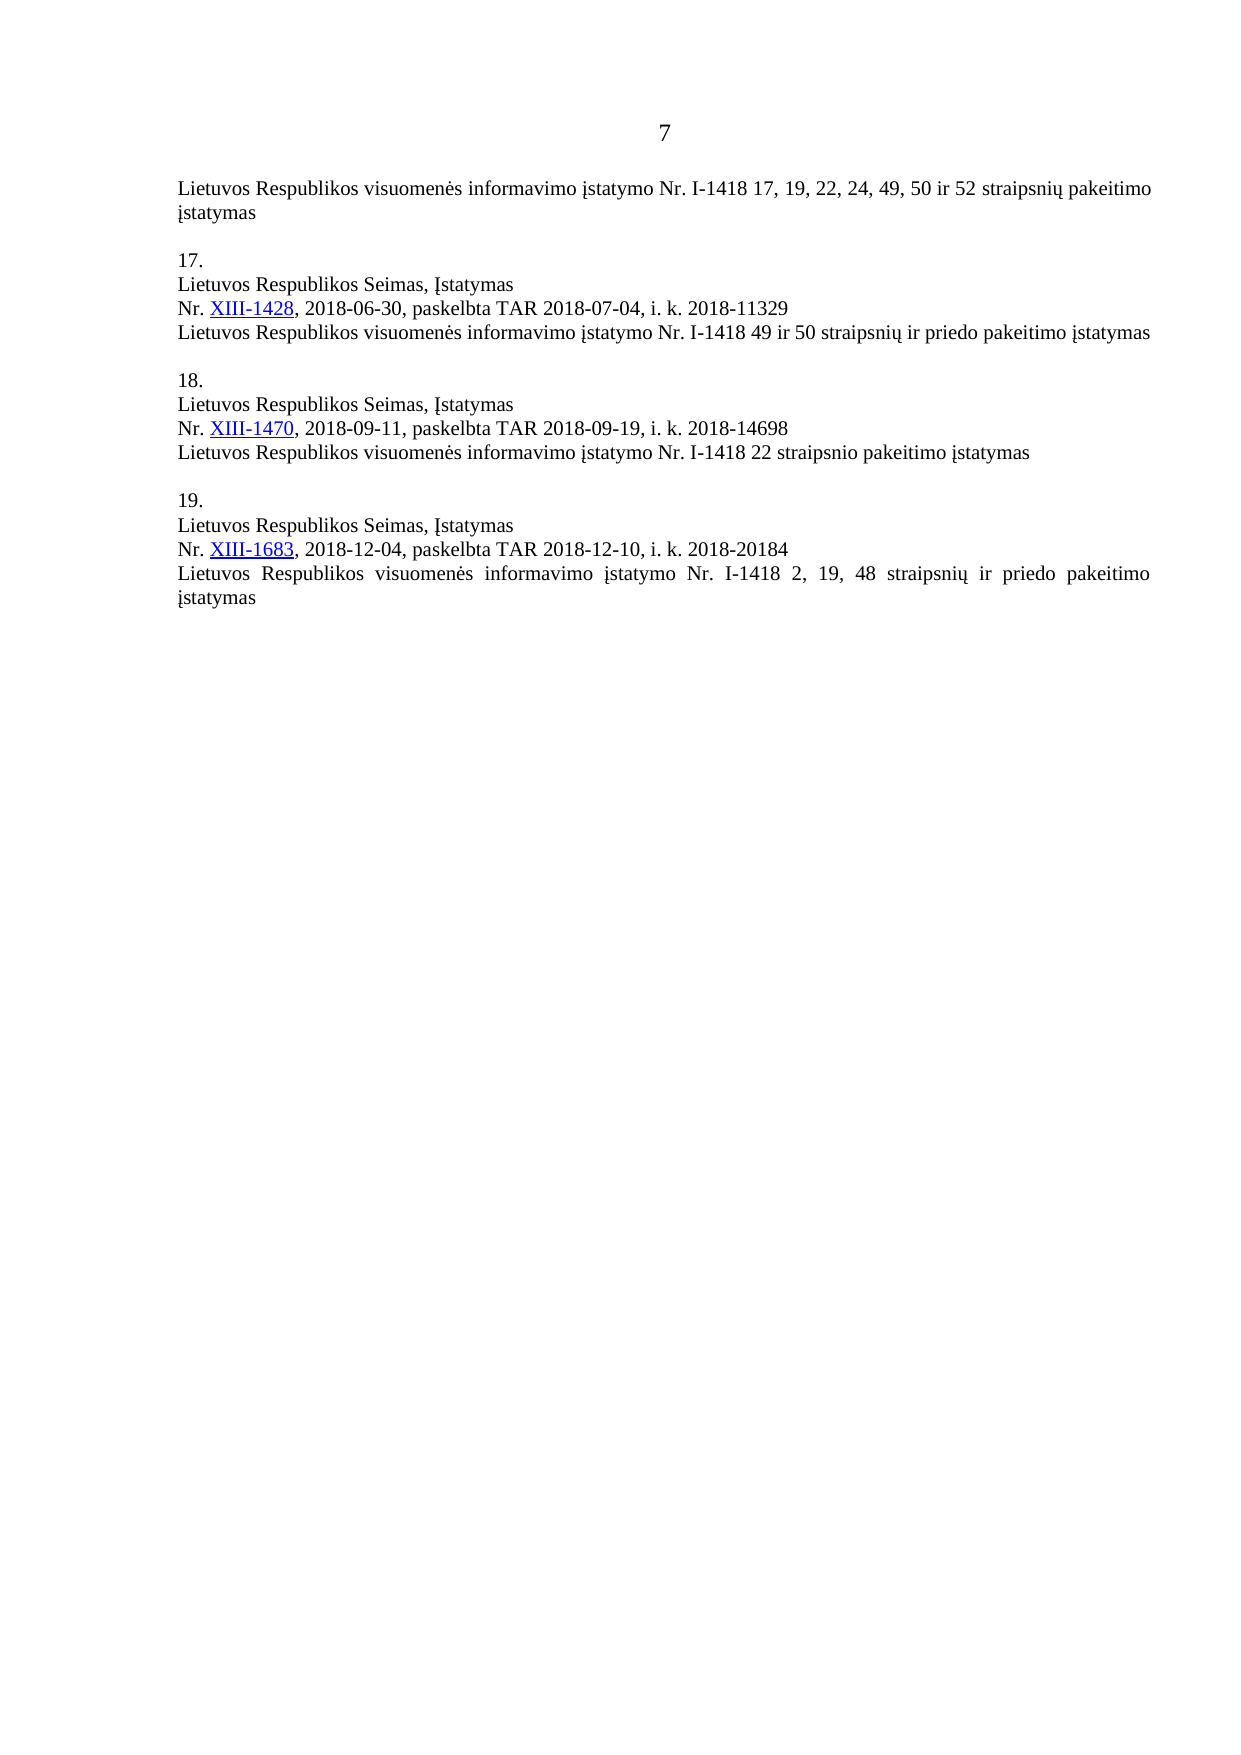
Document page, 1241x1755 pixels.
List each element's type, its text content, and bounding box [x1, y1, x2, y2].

text Lietuvos Respublikos visuomenės informavimo įstatymo Nr. I-1418 49 ir 50 straipsnių ir priedo pakeitimo įstatymas [177, 320, 1152, 344]
text 18. [177, 368, 1152, 392]
text Nr. XIII-1428, 2018-06-30, paskelbta TAR 2018-07-04, i. k. 2018-11329 [177, 296, 1152, 320]
text Lietuvos Respublikos Seimas, Įstatymas [177, 392, 1152, 416]
text Nr. XIII-1470, 2018-09-11, paskelbta TAR 2018-09-19, i. k. 2018-14698 [177, 416, 1152, 440]
text 19. [177, 488, 1152, 512]
text 17. [177, 248, 1152, 272]
text Lietuvos Respublikos visuomenės informavimo įstatymo Nr. I-1418 2, 19, 48 straipsnių ir priedo pakeitimo įstatymas [177, 561, 1152, 609]
text Lietuvos Respublikos visuomenės informavimo įstatymo Nr. I-1418 22 straipsnio pakeitimo įstatymas [177, 440, 1152, 464]
text Lietuvos Respublikos Seimas, Įstatymas [177, 272, 1152, 296]
text Lietuvos Respublikos Seimas, Įstatymas [177, 512, 1152, 537]
text Lietuvos Respublikos visuomenės informavimo įstatymo Nr. I-1418 17, 19, 22, 24, 49, 50 ir 52 straipsnių pakeitimo įstatymas [177, 176, 1152, 224]
text Nr. XIII-1683, 2018-12-04, paskelbta TAR 2018-12-10, i. k. 2018-20184 [177, 537, 1152, 561]
